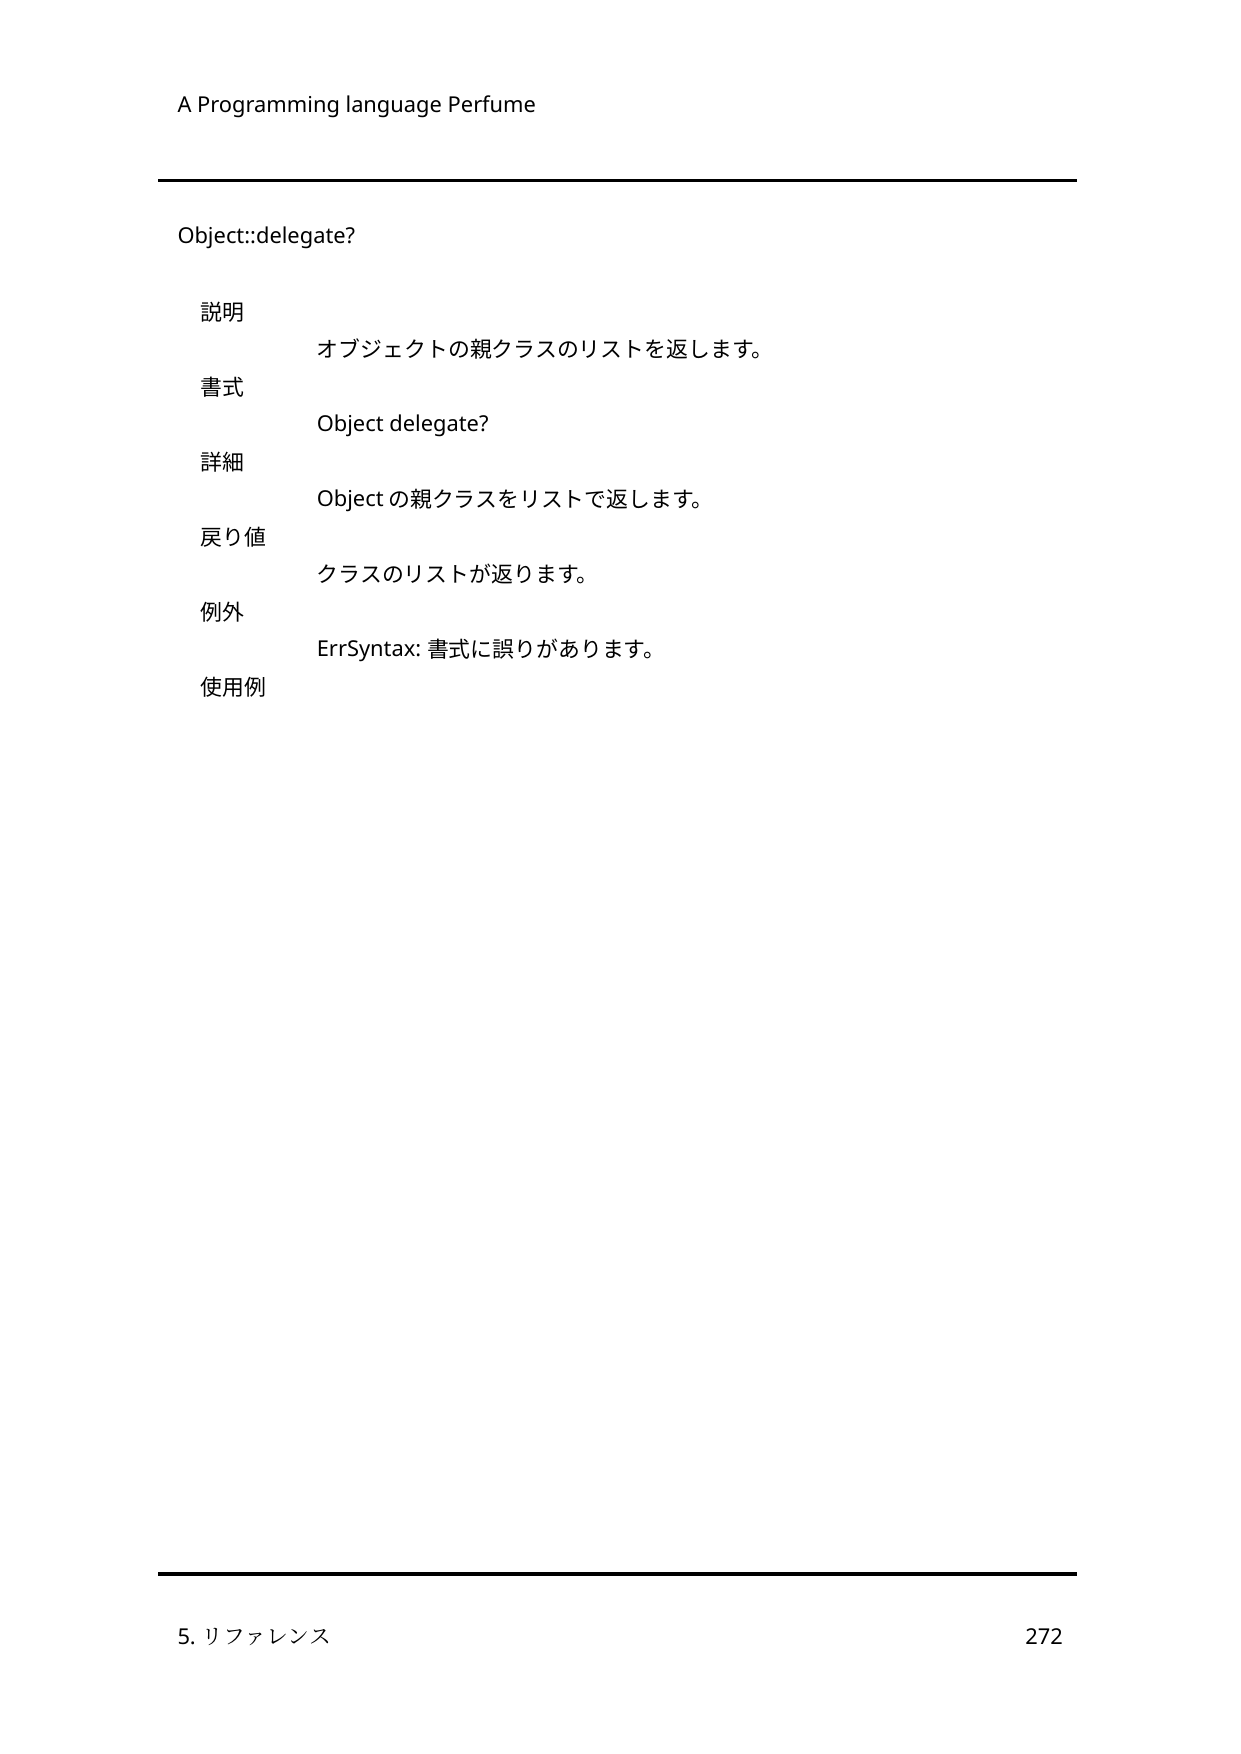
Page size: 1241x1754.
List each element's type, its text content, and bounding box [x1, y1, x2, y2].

table_cell 例外 [200, 592, 317, 667]
table_cell [317, 667, 1063, 742]
table_header オブジェクトの親クラスのリストを返します。 [317, 292, 1063, 367]
table_header 説明 [200, 292, 317, 367]
table_cell ErrSyntax: 書式に誤りがあります。 [317, 592, 1063, 667]
table_cell Object delegate? [317, 367, 1063, 442]
table_cell 詳細 [200, 442, 317, 517]
table_cell 書式 [200, 367, 317, 442]
table_cell クラスのリストが返ります。 [317, 517, 1063, 592]
table_cell 戻り値 [200, 517, 317, 592]
subtitle Object::delegate? [177, 217, 1063, 254]
table_cell 使用例 [200, 667, 317, 742]
table_cell Objectの親クラスをリストで返します。 [317, 442, 1063, 517]
